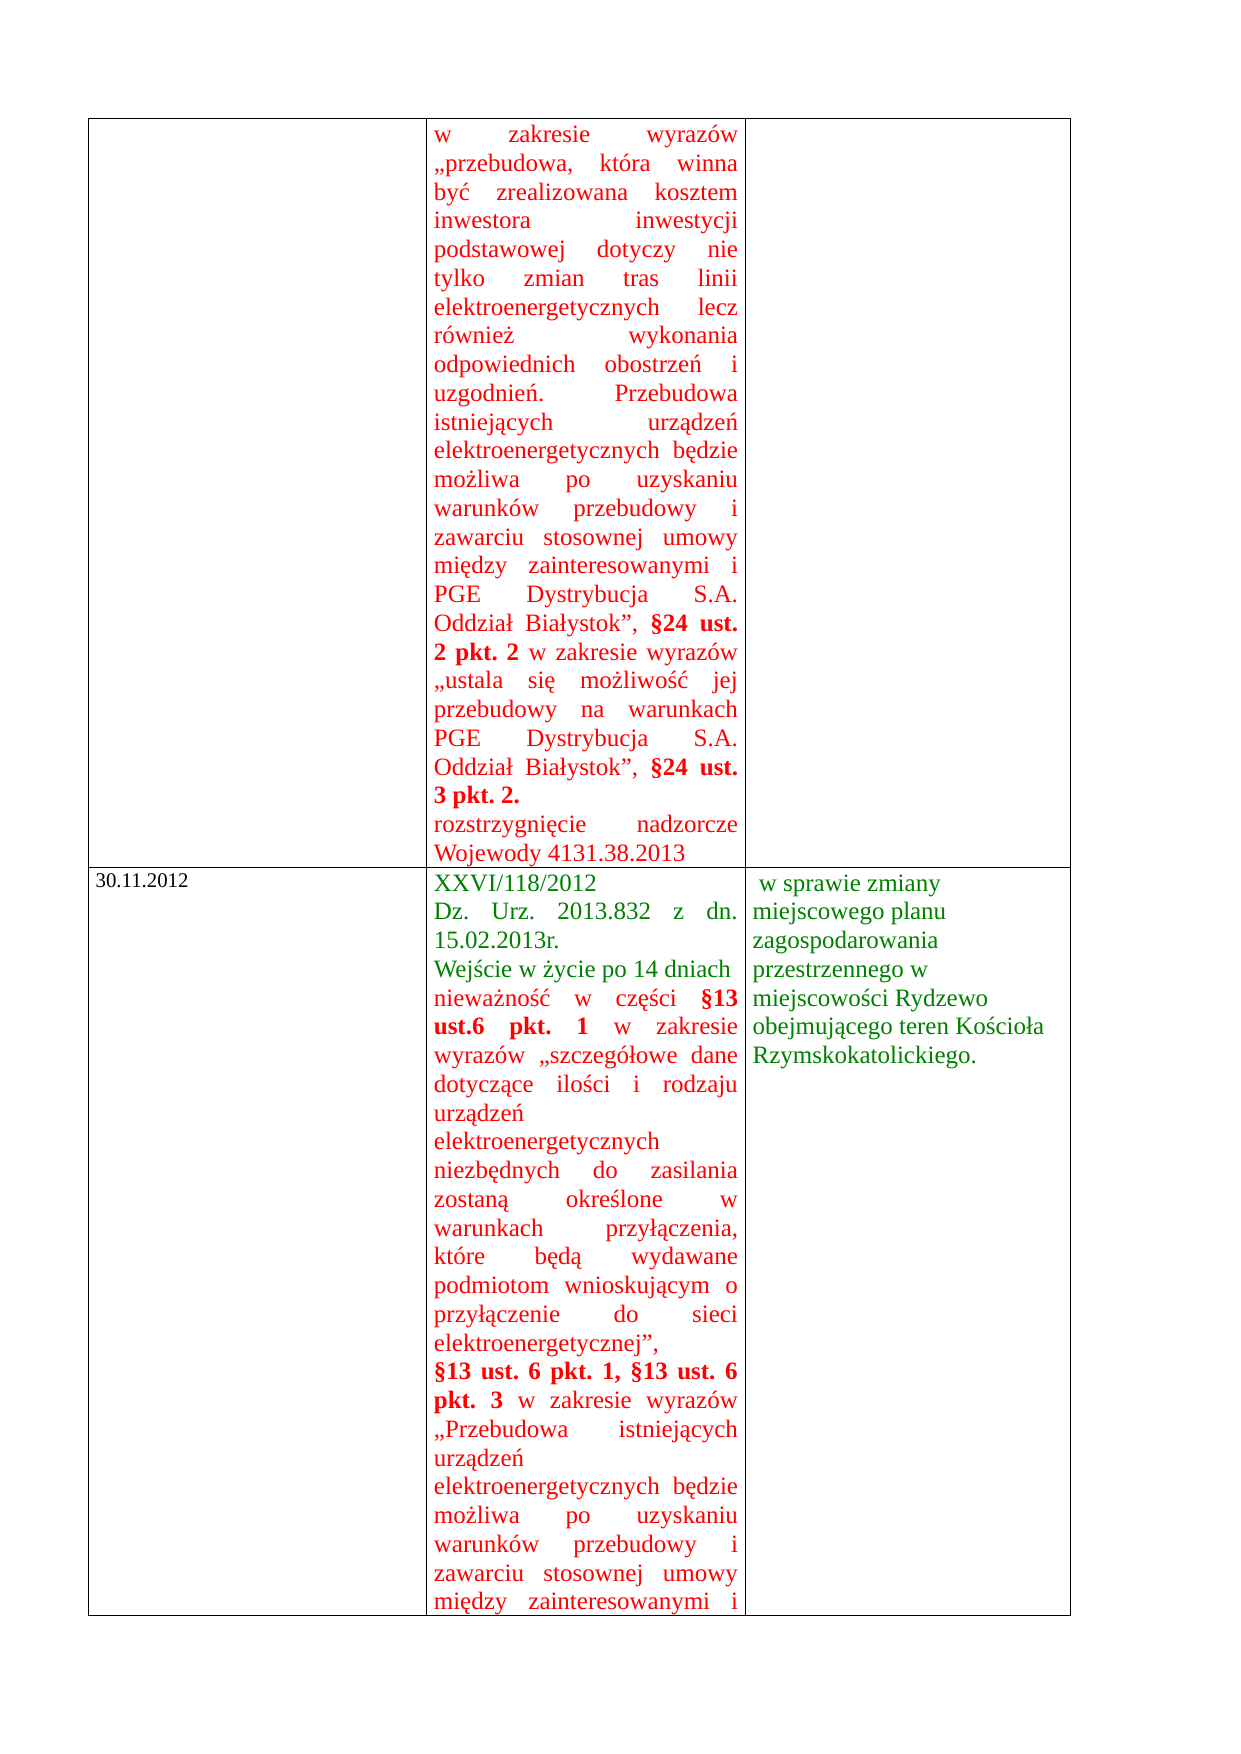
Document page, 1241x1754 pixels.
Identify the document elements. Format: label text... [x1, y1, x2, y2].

table_cell w sprawie zmiany miejscowego planu zagospodarowania przestrzennego w miejscowości Rydzewo obejmującego teren Kościoła Rzymskokatolickiego. [746, 868, 1070, 1615]
table_cell 30.11.2012 [89, 868, 426, 1615]
table_cell [89, 119, 426, 867]
table_cell XXVI/118/2012 Dz. Urz. 2013.832 z dn. 15.02.2013r. Wejście w życie po 14 dniach nieważność w części §13 ust.6 pkt. 1 w zakresie wyrazów „szczegółowe dane dotyczące ilości i rodzaju urządzeń elektroenergetycznych niezbędnych do zasilania zostaną określone w warunkach przyłączenia, które będą wydawane podmiotom wnioskującym o przyłączenie do sieci elektroenergetycznej”, §13 ust. 6 pkt. 1, §13 ust. 6 pkt. 3 w zakresie wyrazów „Przebudowa istniejących urządzeń elektroenergetycznych będzie możliwa po uzyskaniu warunków przebudowy i zawarciu stosownej umowy między zainteresowanymi i [427, 868, 745, 1615]
table_cell w zakresie wyrazów „przebudowa, która winna być zrealizowana kosztem inwestora inwestycji podstawowej dotyczy nie tylko zmian tras linii elektroenergetycznych lecz również wykonania odpowiednich obostrzeń i uzgodnień. Przebudowa istniejących urządzeń elektroenergetycznych będzie możliwa po uzyskaniu warunków przebudowy i zawarciu stosownej umowy między zainteresowanymi i PGE Dystrybucja S.A. Oddział Białystok”, §24 ust. 2 pkt. 2 w zakresie wyrazów „ustala się możliwość jej przebudowy na warunkach PGE Dystrybucja S.A. Oddział Białystok”, §24 ust. 3 pkt. 2. rozstrzygnięcie nadzorcze Wojewody 4131.38.2013 [427, 119, 745, 867]
table_cell [746, 119, 1070, 867]
